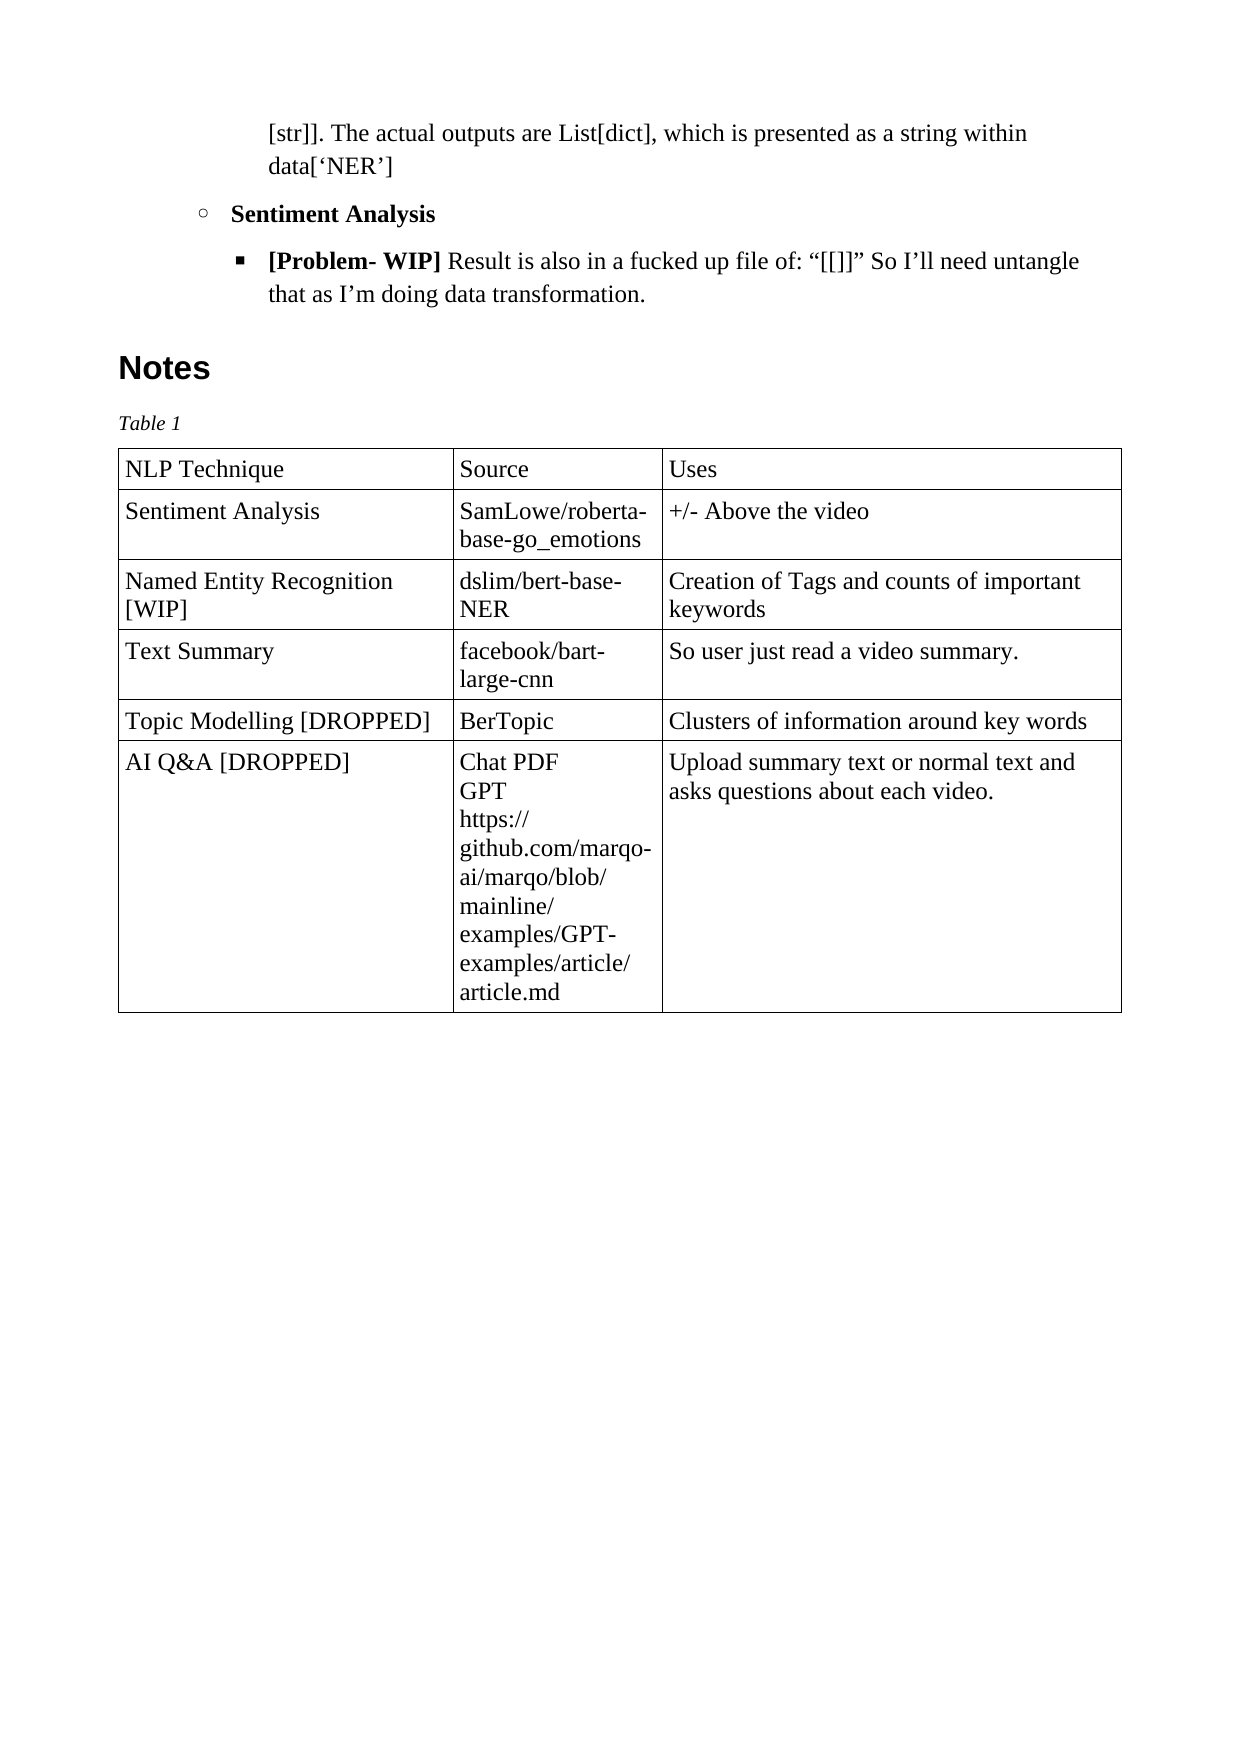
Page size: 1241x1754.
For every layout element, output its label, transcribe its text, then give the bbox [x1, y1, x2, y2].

table_cell SamLowe/roberta-base-go_emotions [454, 490, 662, 559]
text Table 1 [118, 411, 1122, 435]
table_cell dslim/bert-base-NER [454, 560, 662, 629]
list Sentiment Analysis [193, 199, 1122, 227]
table_cell BerTopic [454, 700, 662, 740]
table_cell facebook/bart-large-cnn [454, 630, 662, 699]
table_cell Topic Modelling [DROPPED] [119, 700, 453, 740]
table_cell Text Summary✅ [119, 630, 453, 699]
subtitle Notes [118, 348, 1122, 386]
table_cell Sentiment Analysis [119, 490, 453, 559]
table_header NLP Technique [119, 449, 453, 489]
table_cell +/- Above the video [663, 490, 1121, 559]
table_cell Creation of Tags and counts of important keywords [663, 560, 1121, 629]
table_cell Upload summary text or normal text and asks questions about each video. [663, 741, 1121, 1012]
table_header Source [454, 449, 662, 489]
list [Problem- WIP] Result is also in a fucked up file of: “[[]]” So I’ll need untangle that as I’m doing data transformation. [231, 246, 1122, 308]
table_cell Named Entity Recognition [WIP] [119, 560, 453, 629]
table_cell AI Q&A [DROPPED] [119, 741, 453, 1012]
table_header Uses [663, 449, 1121, 489]
table_cell So user just read a video summary. [663, 630, 1121, 699]
table_cell Chat PDF GPT https://github.com/marqo-ai/marqo/blob/mainline/examples/GPT-examples/article/article.md [454, 741, 662, 1012]
table_cell Clusters of information around key words [663, 700, 1121, 740]
list [str]]. The actual outputs are List[dict], which is presented as a string within data[‘NER’] [231, 118, 1122, 180]
